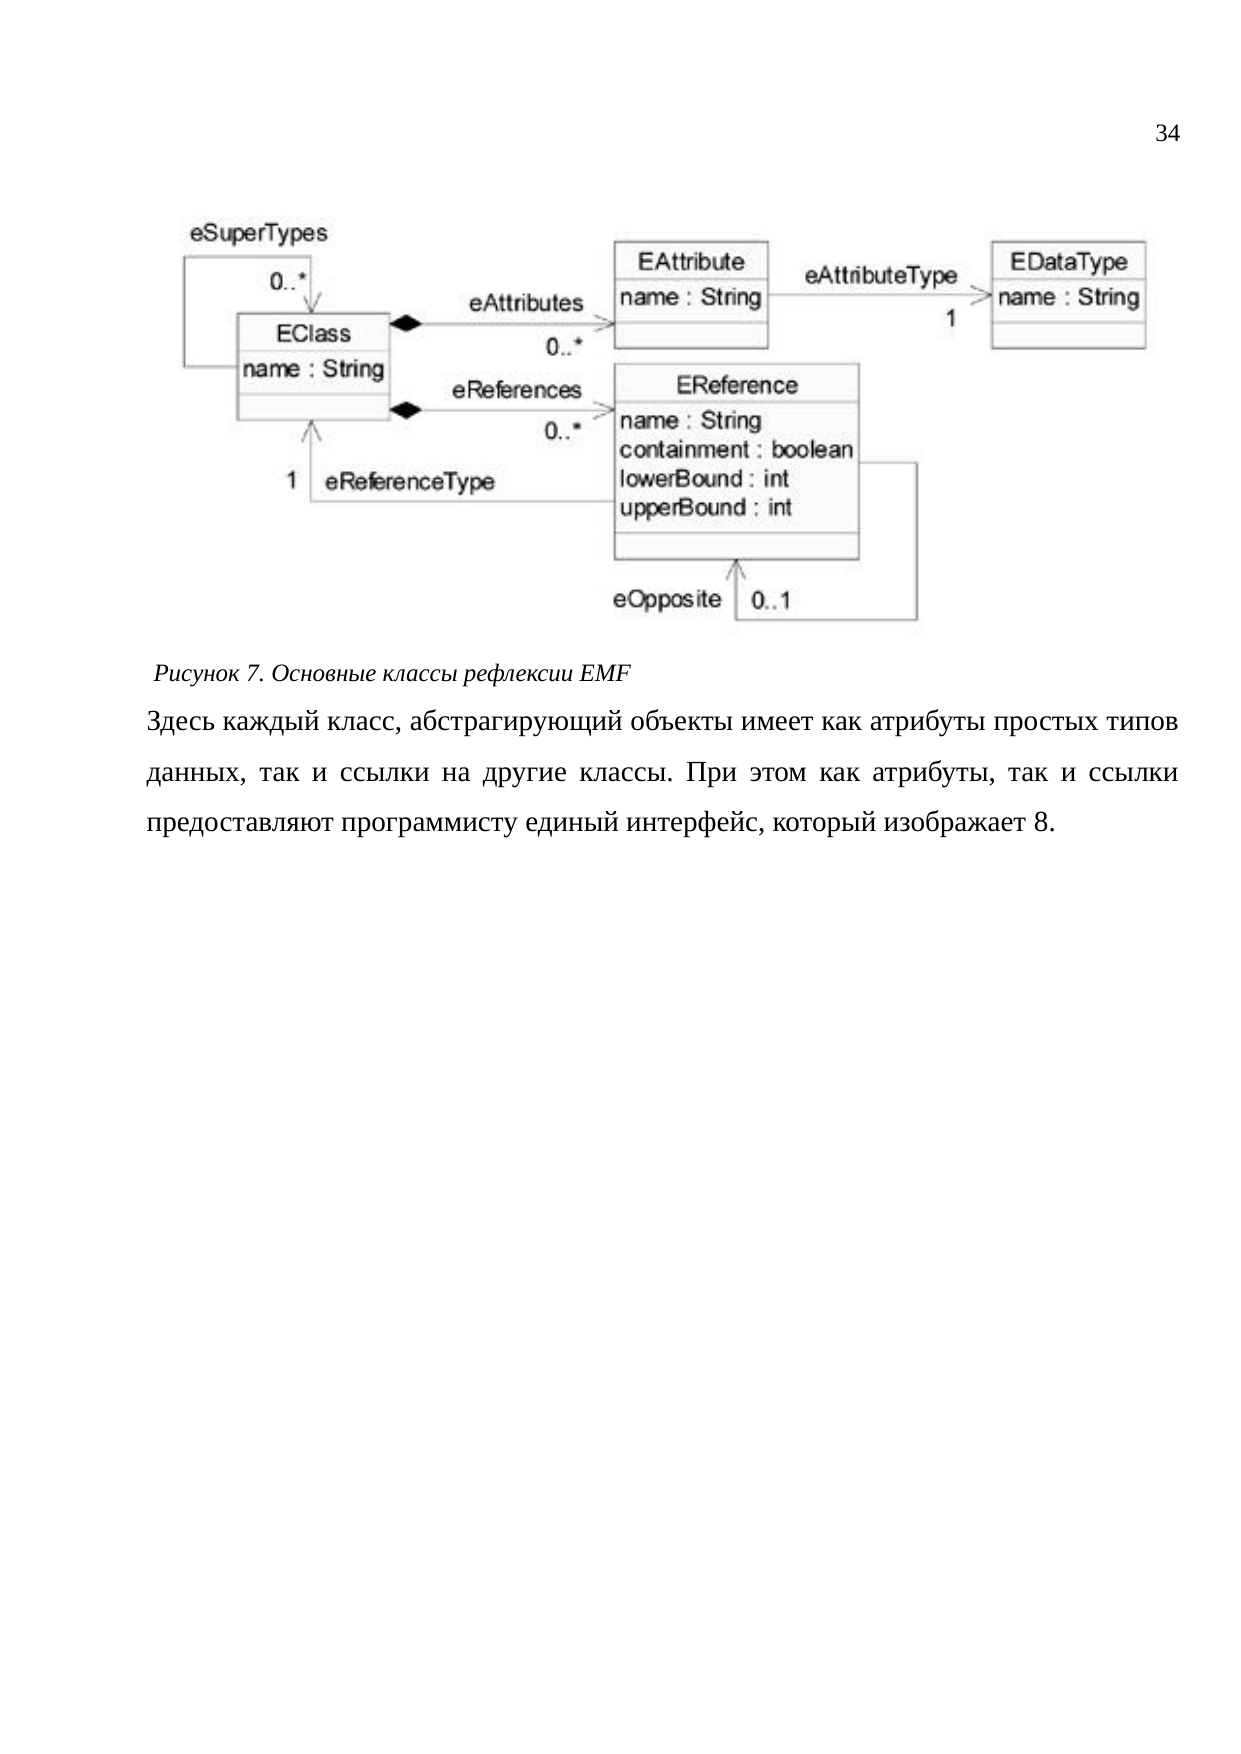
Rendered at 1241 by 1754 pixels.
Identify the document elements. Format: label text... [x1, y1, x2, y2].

list Рисунок 7. Основные классы рефлексии EMF [153, 655, 1195, 687]
picture [153, 199, 1188, 658]
list Здесь каждый класс, абстрагирующий объекты имеет как атрибуты простых типов данных, так и ссылки на другие классы. При этом как атрибуты, так и ссылки предоставляют программисту единый интерфейс, который изображает Рисунок 8. [109, 655, 1195, 837]
